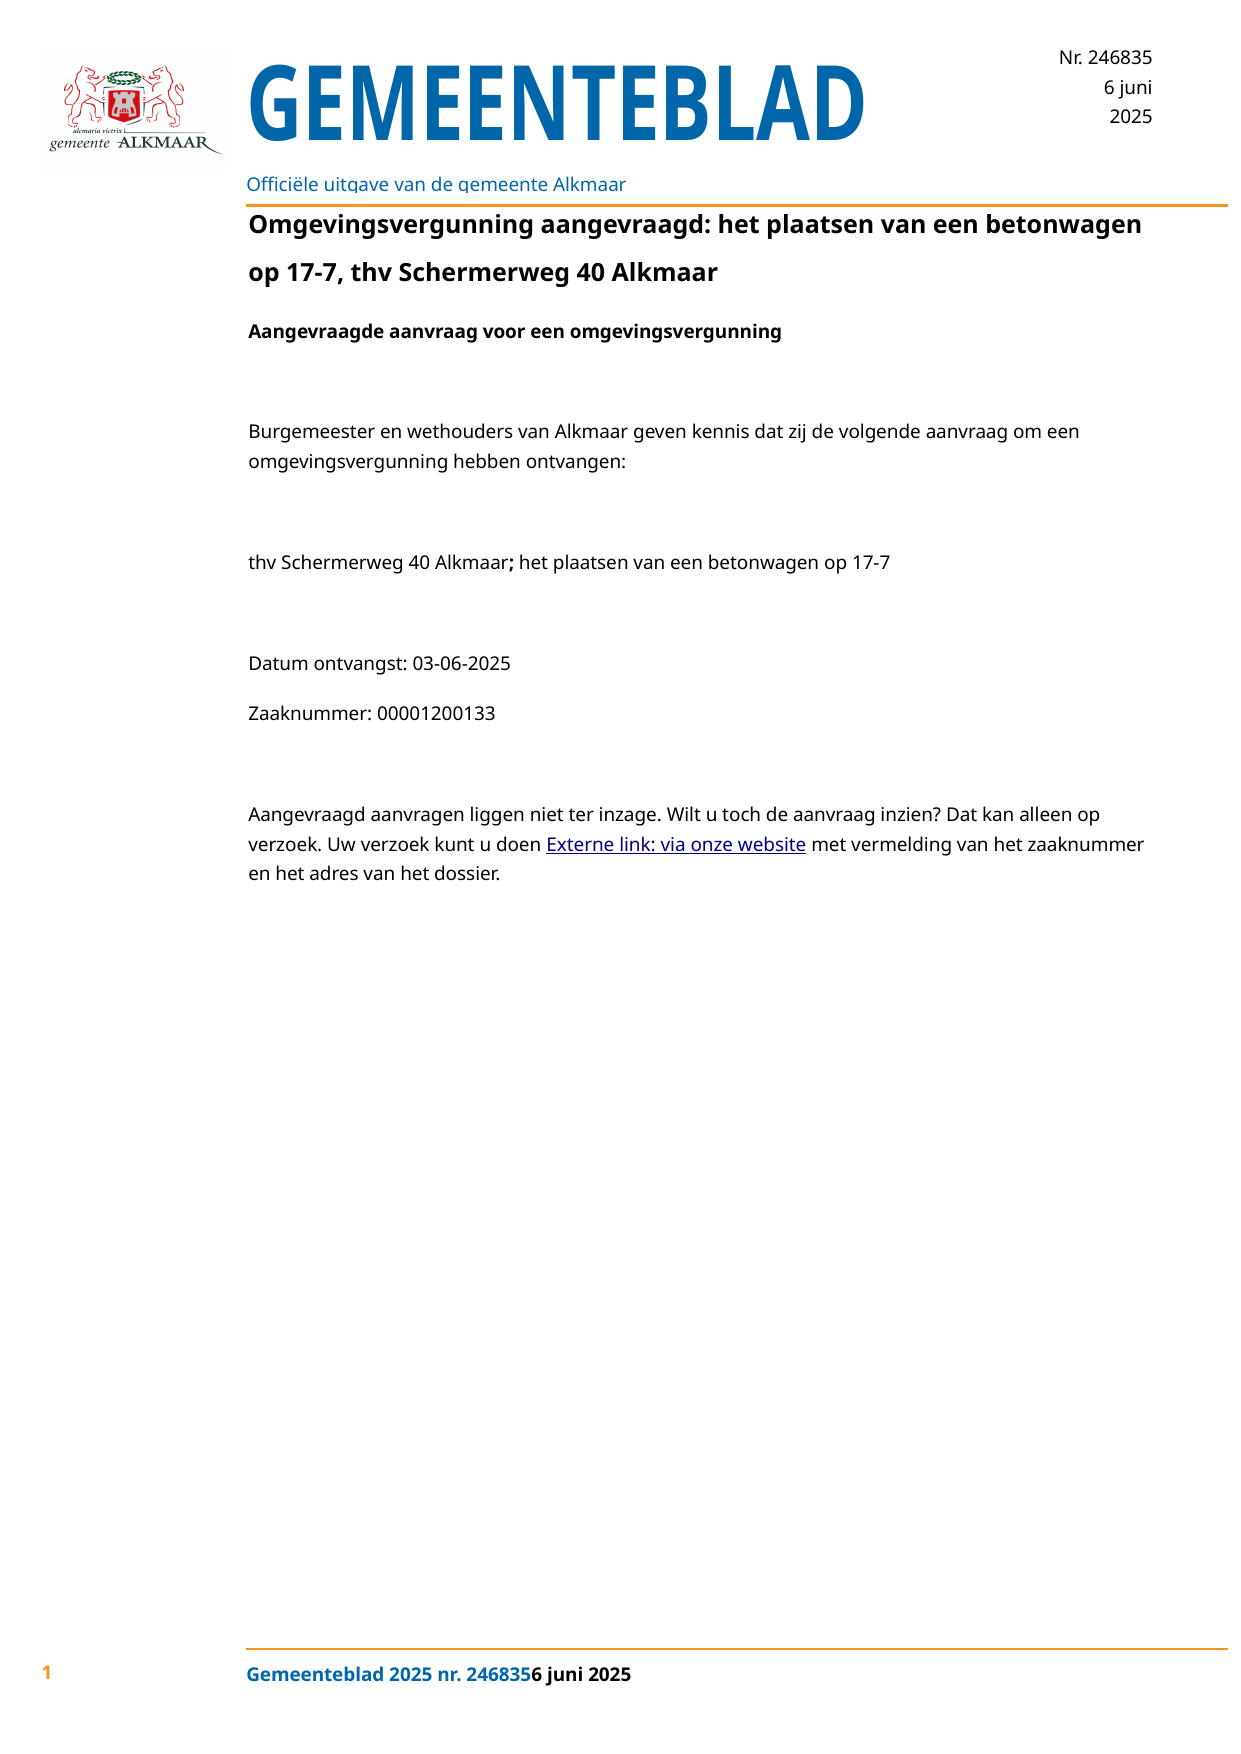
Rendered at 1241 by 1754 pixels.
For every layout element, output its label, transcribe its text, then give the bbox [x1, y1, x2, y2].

text thv Schermerweg 40 Alkmaar; het plaatsen van een betonwagen op 17-7 [248, 549, 1152, 575]
text Zaaknummer: 00001200133 [248, 700, 1152, 726]
picture [41, 47, 231, 172]
text Datum ontvangst: 03-06-2025 [248, 650, 1152, 676]
text Burgemeester en wethouders van Alkmaar geven kennis dat zij de volgende aanvraag om een omgevingsvergunning hebben ontvangen: [248, 419, 1152, 474]
text Aangevraagde aanvraag voor een omgevingsvergunning [248, 318, 1152, 344]
text Aangevraagd aanvragen liggen niet ter inzage. Wilt u toch de aanvraag inzien? Dat kan alleen op verzoek. Uw verzoek kunt u doen Externe link: via onze website met vermelding van het zaaknummer en het adres van het dossier. [248, 801, 1152, 886]
text Omgevingsvergunning aangevraagd: het plaatsen van een betonwagen op 17-7, thv Schermerweg 40 Alkmaar [248, 207, 1152, 288]
